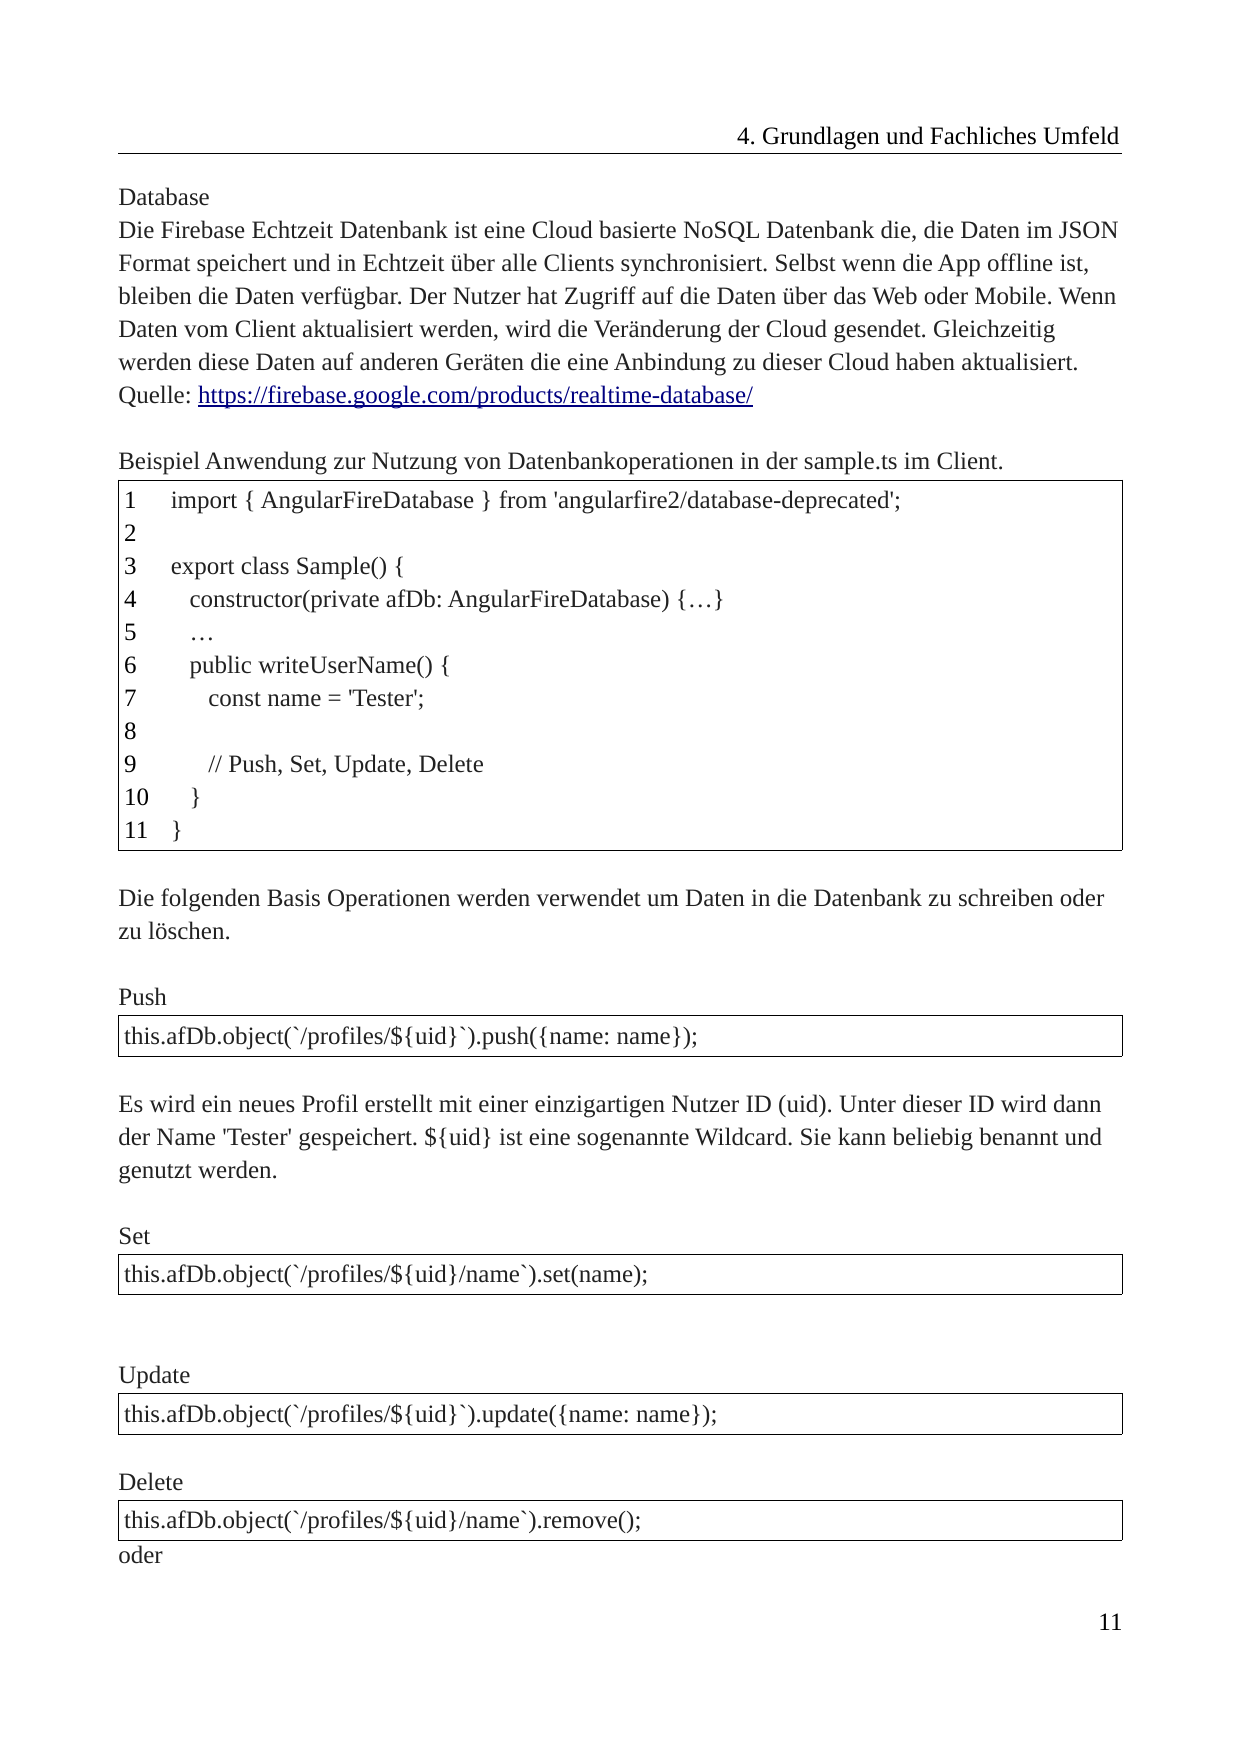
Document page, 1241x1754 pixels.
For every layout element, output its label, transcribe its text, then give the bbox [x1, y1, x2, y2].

table_header this.afDb.object(`/profiles/${uid}/name`).set(name); [119, 1255, 1122, 1294]
text Es wird ein neues Profil erstellt mit einer einzigartigen Nutzer ID (uid). Unter dieser ID wird dann der Name 'Tester' gespeichert. ${uid} ist eine sogenannte Wildcard. Sie kann beliebig benannt und genutzt werden. [118, 1089, 1122, 1183]
text Die Firebase Echtzeit Datenbank ist eine Cloud basierte NoSQL Datenbank die, die Daten im JSON Format speichert und in Echtzeit über alle Clients synchronisiert. Selbst wenn die App offline ist, bleiben die Daten verfügbar. Der Nutzer hat Zugriff auf die Daten über das Web oder Mobile. Wenn Daten vom Client aktualisiert werden, wird die Veränderung der Cloud gesendet. Gleichzeitig werden diese Daten auf anderen Geräten die eine Anbindung zu dieser Cloud haben aktualisiert. [118, 215, 1122, 376]
text Die folgenden Basis Operationen werden verwendet um Daten in die Datenbank zu schreiben oder zu löschen. [118, 883, 1122, 945]
text Beispiel Anwendung zur Nutzung von Datenbankoperationen in der sample.ts im Client. [118, 446, 1122, 475]
table_header import { AngularFireDatabase } from 'angularfire2/database-deprecated'; export class Sample() { constructor(private afDb: AngularFireDatabase) {…} … public writeUserName() { const name = 'Tester'; // Push, Set, Update, Delete } } [165, 481, 1122, 850]
text Set [118, 1221, 1122, 1249]
text oder [118, 1541, 1122, 1569]
text Delete [118, 1467, 1122, 1495]
table_header this.afDb.object(`/profiles/${uid}/name`).remove(); [119, 1501, 1122, 1540]
text Quelle: https://firebase.google.com/products/realtime-database/ [118, 380, 1122, 409]
text Push [118, 982, 1122, 1011]
table_header this.afDb.object(`/profiles/${uid}`).update({name: name}); [119, 1394, 1122, 1433]
text Update [118, 1360, 1122, 1389]
text Database [118, 182, 1122, 211]
table_header this.afDb.object(`/profiles/${uid}`).push({name: name}); [119, 1016, 1122, 1056]
table_header 1 2 3 4 5 6 7 8 9 10 11 [119, 481, 165, 850]
